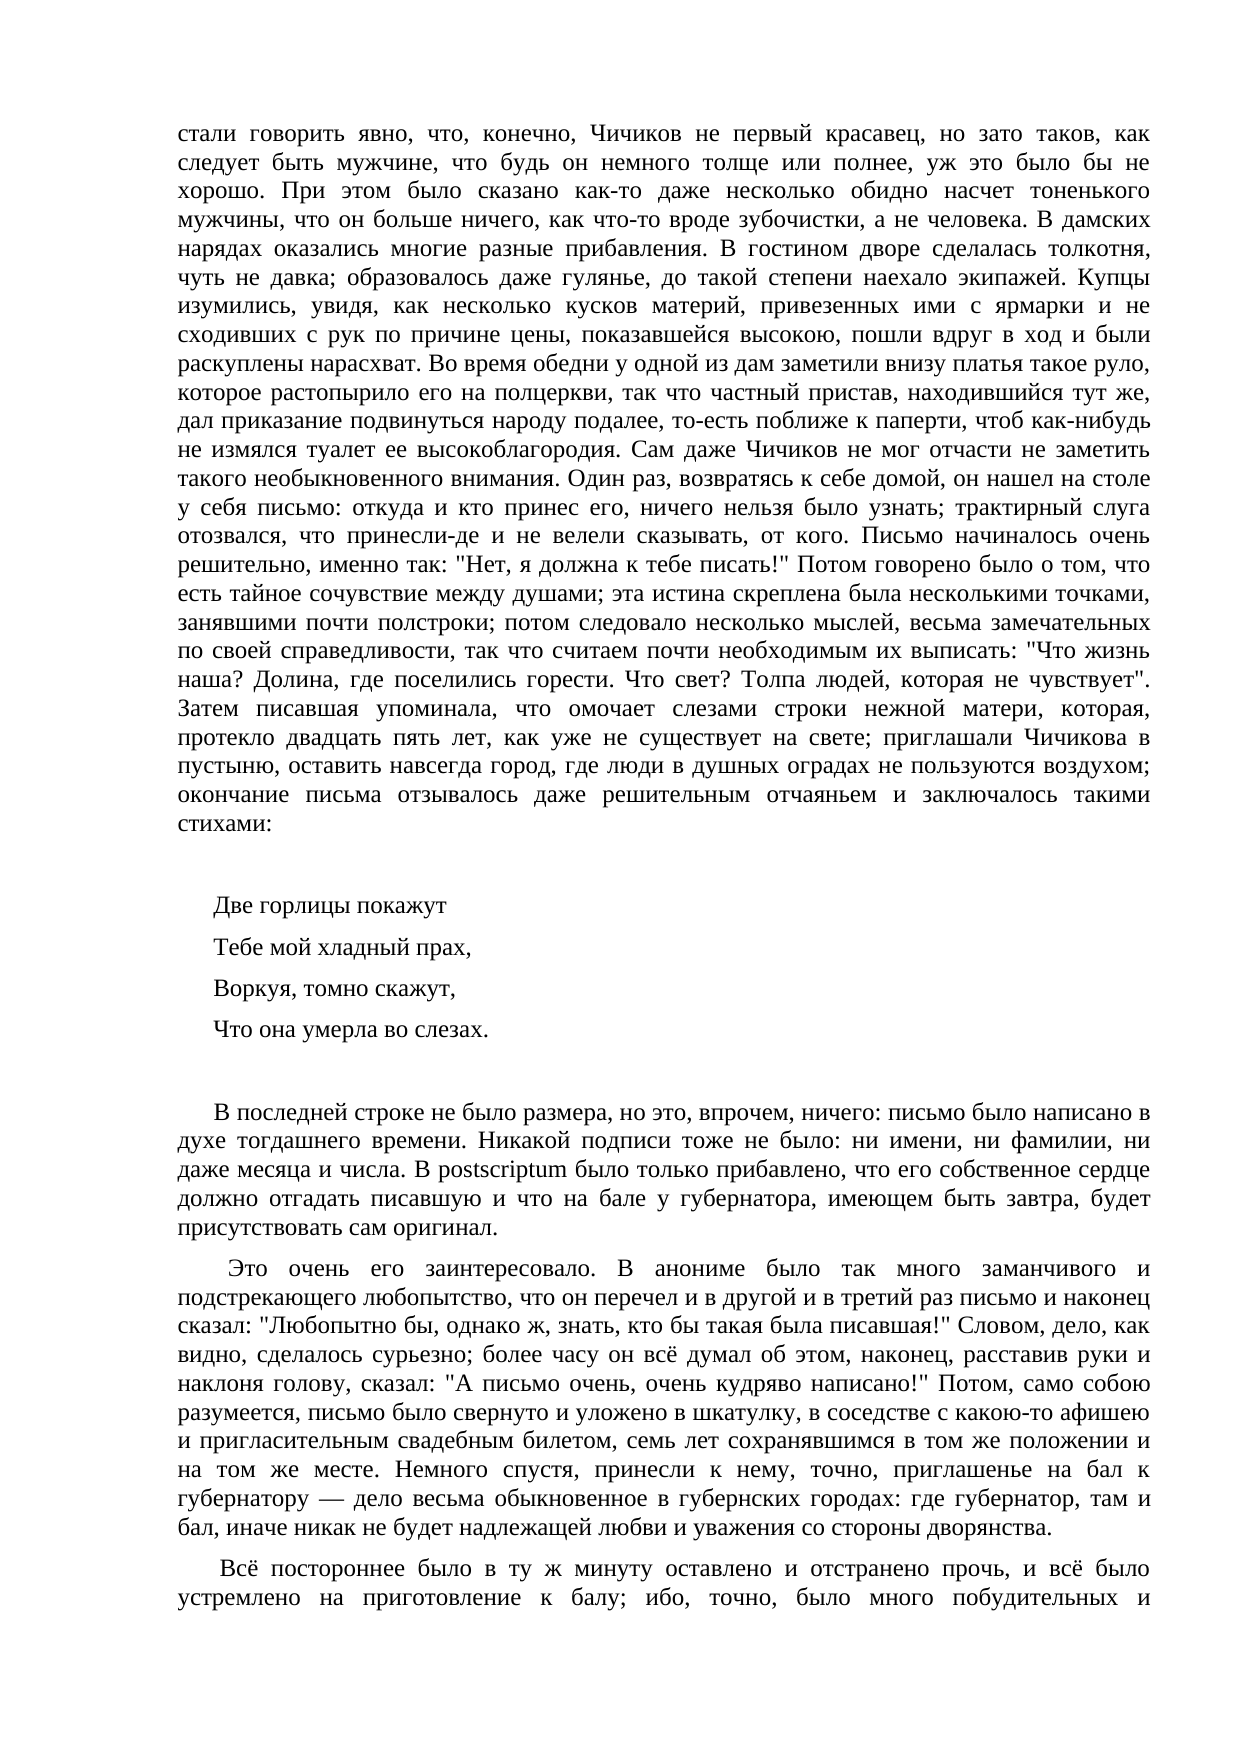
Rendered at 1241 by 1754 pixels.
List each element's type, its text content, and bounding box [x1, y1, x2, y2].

text Всё постороннее было в ту ж минуту оставлено и отстранено прочь, и всё было устремлено на приготовление к балу; ибо, точно, было много побудительных и [177, 1553, 1152, 1611]
text Воркуя, томно скажут, [177, 973, 1152, 1002]
text В последней строке не было размера, но это, впрочем, ничего: письмо было написано в духе тогдашнего времени. Никакой подписи тоже не было: ни имени, ни фамилии, ни даже месяца и числа. В postscriptum было только прибавлено, что его собственное сердце должно отгадать писавшую и что на бале у губернатора, имеющем быть завтра, будет присутствовать сам оригинал. [177, 1097, 1152, 1241]
text Тебе мой хладный прах, [177, 932, 1152, 961]
text стали говорить явно, что, конечно, Чичиков не первый красавец, но зато таков, как следует быть мужчине, что будь он немного толще или полнее, уж это было бы не хорошо. При этом было сказано как-то даже несколько обидно насчет тоненького мужчины, что он больше ничего, как что-то вроде зубочистки, а не человека. В дамских нарядах оказались многие разные прибавления. В гостином дворе сделалась толкотня, чуть не давка; образовалось даже гулянье, до такой степени наехало экипажей. Купцы изумились, увидя, как несколько кусков материй, привезенных ими с ярмарки и не сходивших с рук по причине цены, показавшейся высокою, пошли вдруг в ход и были раскуплены нарасхват. Во время обедни у одной из дам заметили внизу платья такое руло, которое растопырило его на полцеркви, так что частный пристав, находившийся тут же, дал приказание подвинуться народу подалее, то-есть поближе к паперти, чтоб как-нибудь не измялся туалет ее высокоблагородия. Сам даже Чичиков не мог отчасти не заметить такого необыкновенного внимания. Один раз, возвратясь к себе домой, он нашел на столе у себя письмо: откуда и кто принес его, ничего нельзя было узнать; трактирный слуга отозвался, что принесли-де и не велели сказывать, от кого. Письмо начиналось очень решительно, именно так: "Нет, я должна к тебе писать!" Потом говорено было о том, что есть тайное сочувствие между душами; эта истина скреплена была несколькими точками, занявшими почти полстроки; потом следовало несколько мыслей, весьма замечательных по своей справедливости, так что считаем почти необходимым их выписать: "Что жизнь наша? Долина, где поселились горести. Что свет? Толпа людей, которая не чувствует". Затем писавшая упоминала, что омочает слезами строки нежной матери, которая, протекло двадцать пять лет, как уже не существует на свете; приглашали Чичикова в пустыню, оставить навсегда город, где люди в душных оградах не пользуются воздухом; окончание письма отзывалось даже решительным отчаяньем и заключалось такими стихами: [177, 118, 1152, 837]
text Это очень его заинтересовало. В анониме было так много заманчивого и подстрекающего любопытство, что он перечел и в другой и в третий раз письмо и наконец сказал: "Любопытно бы, однако ж, знать, кто бы такая была писавшая!" Словом, дело, как видно, сделалось сурьезно; более часу он всё думал об этом, наконец, расставив руки и наклоня голову, сказал: "А письмо очень, очень кудряво написано!" Потом, само собою разумеется, письмо было свернуто и уложено в шкатулку, в соседстве с какою-то афишею и пригласительным свадебным билетом, семь лет сохранявшимся в том же положении и на том же месте. Немного спустя, принесли к нему, точно, приглашенье на бал к губернатору — дело весьма обыкновенное в губернских городах: где губернатор, там и бал, иначе никак не будет надлежащей любви и уважения со стороны дворянства. [177, 1253, 1152, 1541]
text Две горлицы покажут [177, 891, 1152, 919]
text Что она умерла во слезах. [177, 1014, 1152, 1043]
